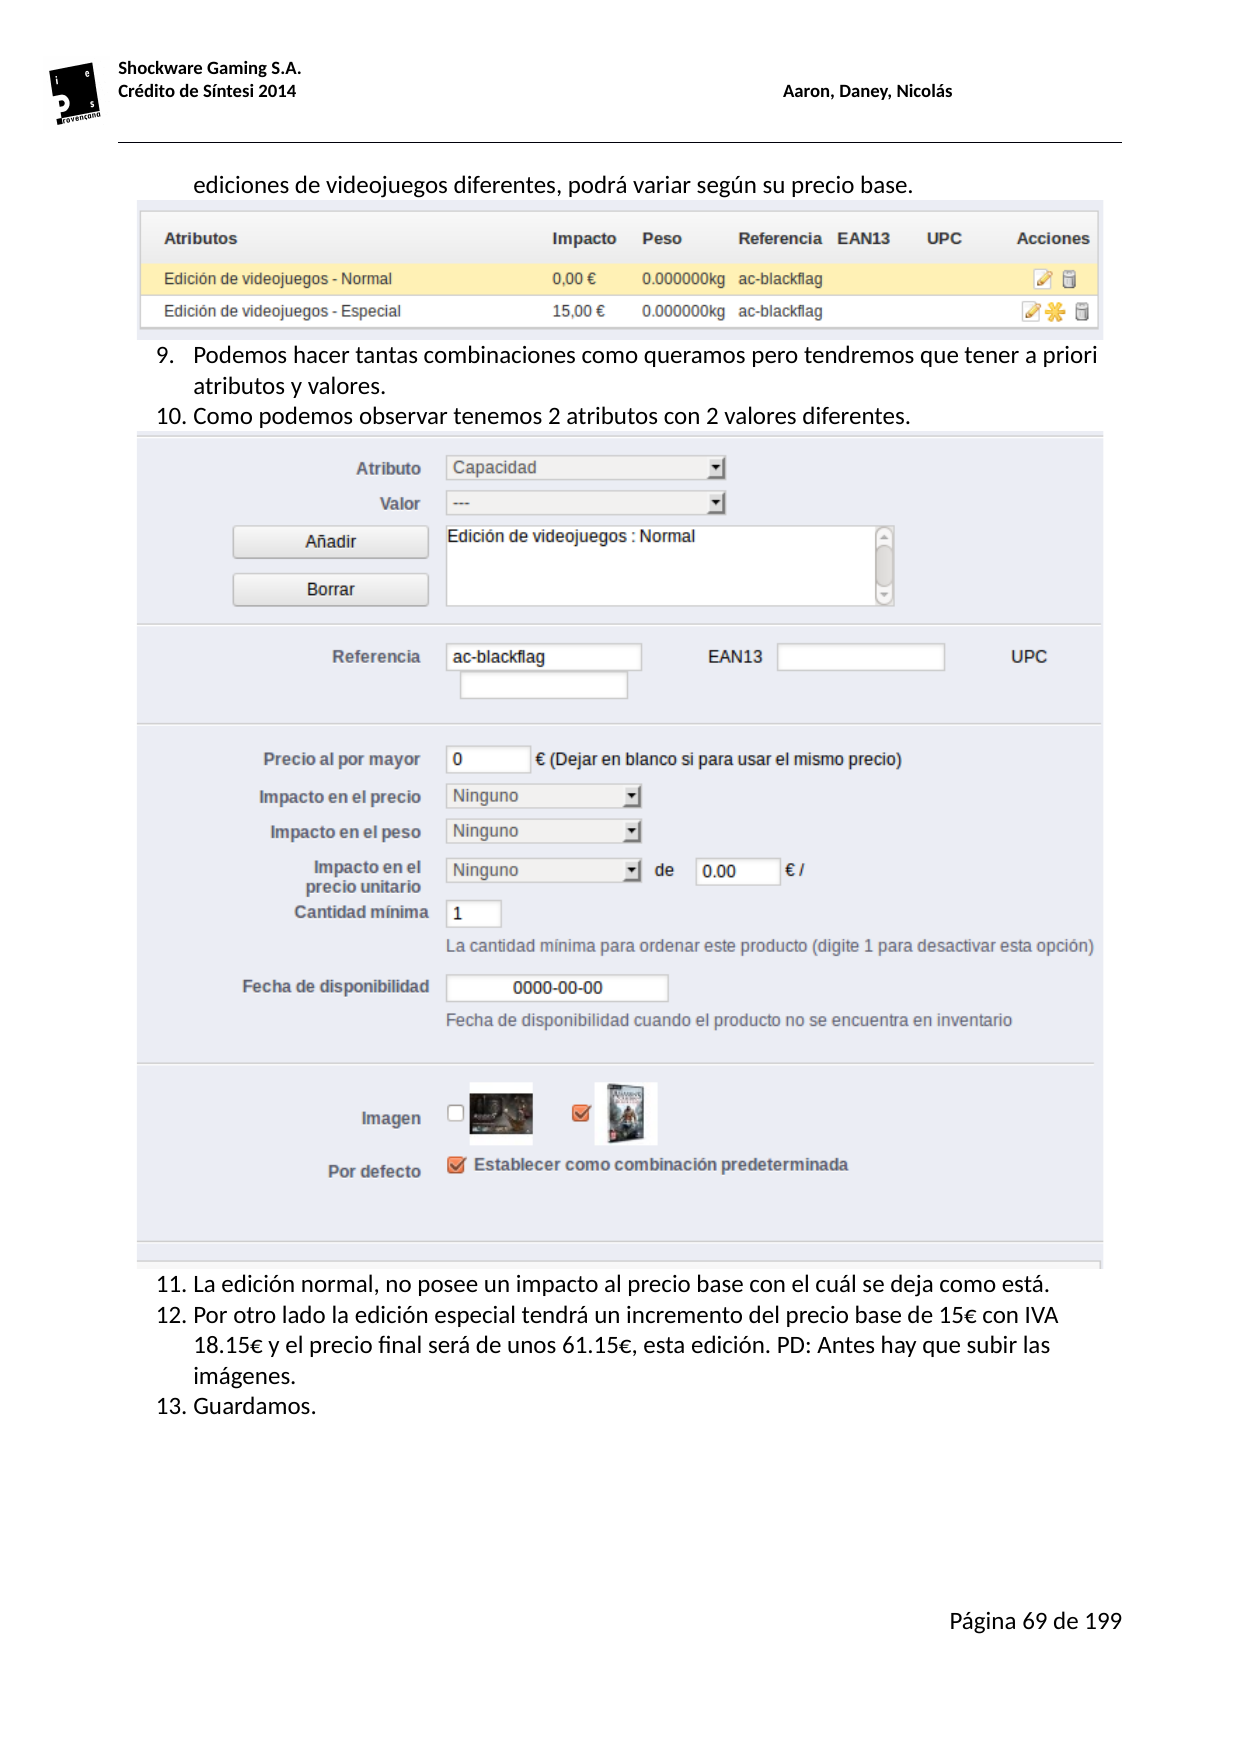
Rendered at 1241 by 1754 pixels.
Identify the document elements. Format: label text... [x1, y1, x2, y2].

picture [136, 431, 1104, 1269]
list Guardamos. [156, 1391, 1122, 1421]
list Podemos hacer tantas combinaciones como queramos pero tendremos que tener a priori atributos y valores. [156, 340, 1122, 400]
list Como podemos observar tenemos 2 atributos con 2 valores diferentes. [156, 400, 1122, 431]
picture [136, 200, 1104, 340]
list La edición normal, no posee un impacto al precio base con el cuál se deja como está. [156, 1269, 1122, 1299]
list Por otro lado la edición especial tendrá un incremento del precio base de 15€ con IVA 18.15€ y el precio final será de unos 61.15€, esta edición. PD: Antes hay que subir las imágenes. [156, 1299, 1122, 1391]
list ediciones de videojuegos diferentes, podrá variar según su precio base. [156, 169, 1122, 200]
picture [43, 56, 110, 130]
